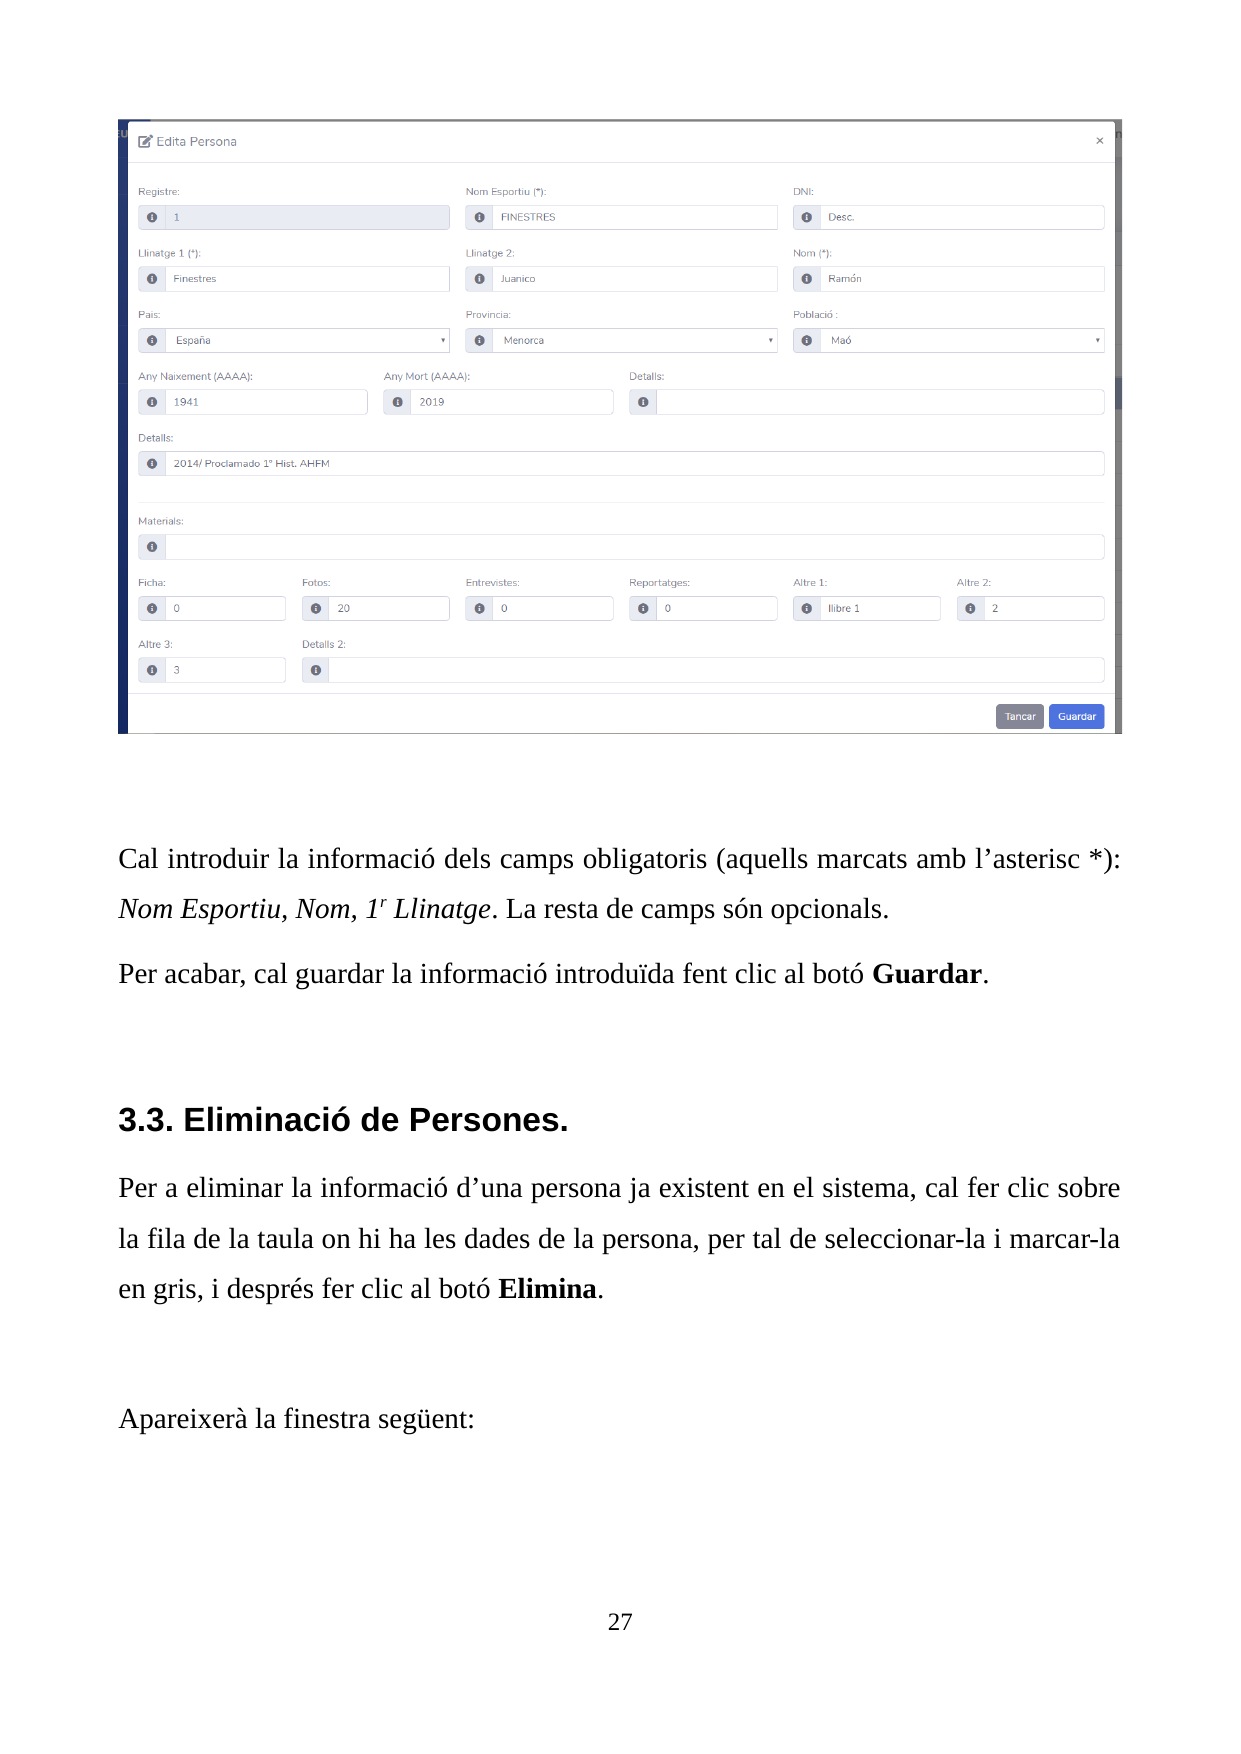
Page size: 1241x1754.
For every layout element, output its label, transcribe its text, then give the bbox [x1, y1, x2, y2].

text Per a eliminar la informació d’una persona ja existent en el sistema, cal fer clic sobre la fila de la taula on hi ha les dades de la persona, per tal de seleccionar-la i marcar-la en gris, i després fer clic al botó Elimina. [118, 1170, 1122, 1304]
subtitle 3.3. Eliminació de Persones. [118, 1100, 1122, 1139]
picture [118, 118, 1123, 734]
text Per acabar, cal guardar la informació introduïda fent clic al botó Guardar. [118, 957, 1122, 990]
text Cal introduir la informació dels camps obligatoris (aquells marcats amb l’asterisc *): Nom Esportiu, Nom, 1r Llinatge. La resta de camps són opcionals. [118, 841, 1122, 925]
table_header [118, 734, 1122, 776]
text Apareixerà la finestra següent: [118, 1401, 1122, 1434]
